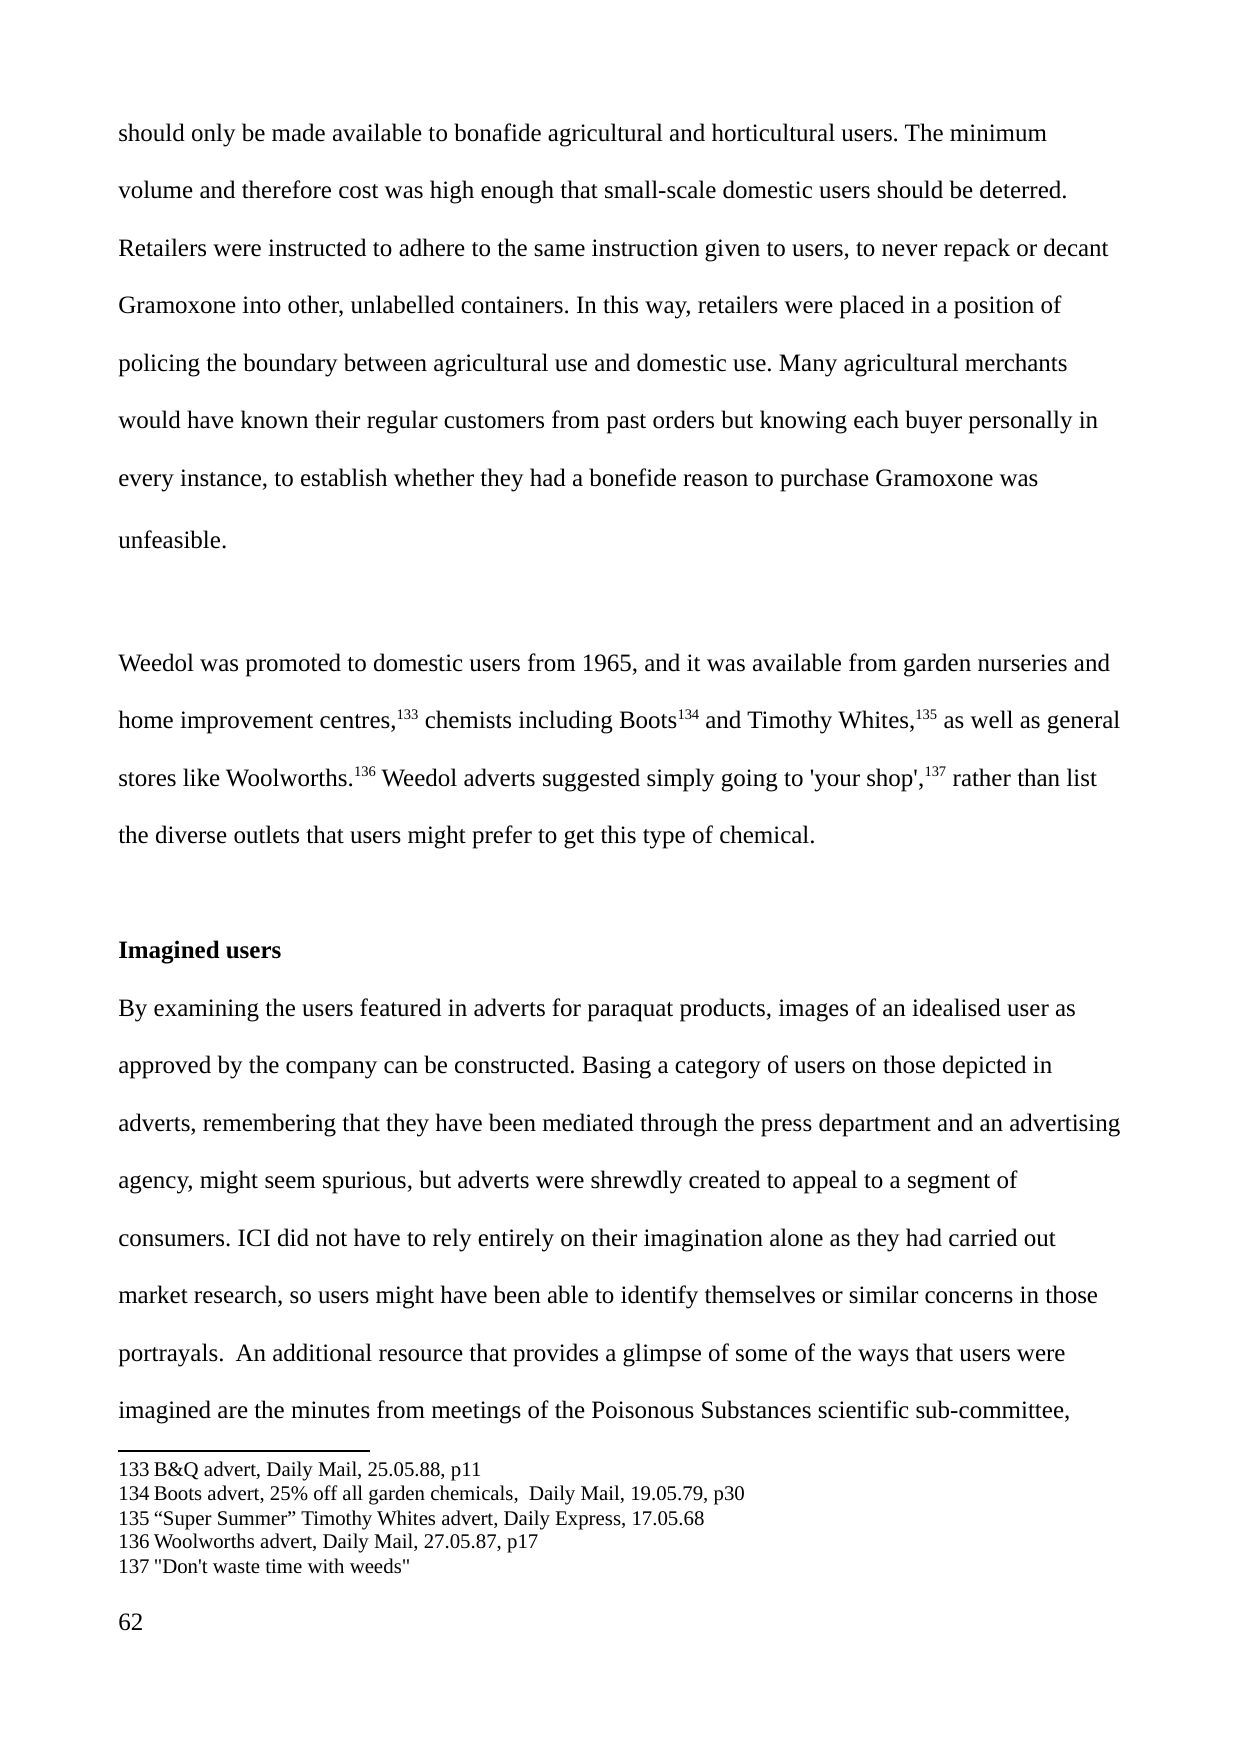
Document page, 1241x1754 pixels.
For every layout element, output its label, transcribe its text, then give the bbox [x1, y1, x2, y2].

text Woolworths advert, Daily Mail, 27.05.87, p17 [118, 1529, 1122, 1553]
text “Super Summer” Timothy Whites advert, Daily Express, 17.05.68 [118, 1505, 1122, 1529]
text should only be made available to bonafide agricultural and horticultural users. The minimum volume and therefore cost was high enough that small-scale domestic users should be deterred. Retailers were instructed to adhere to the same instruction given to users, to never repack or decant Gramoxone into other, unlabelled containers. In this way, retailers were placed in a position of policing the boundary between agricultural use and domestic use. Many agricultural merchants would have known their regular customers from past orders but knowing each buyer personally in every instance, to establish whether they had a bonefide reason to purchase Gramoxone was unfeasible. [118, 118, 1122, 554]
text Weedol was promoted to domestic users from 1965, and it was available from garden nurseries and home improvement centres, chemists including Boots and Timothy Whites, as well as general stores like Woolworths. Weedol adverts suggested simply going to 'your shop', rather than list the diverse outlets that users might prefer to get this type of chemical. [118, 648, 1122, 849]
text B&Q advert, Daily Mail, 25.05.88, p11 [118, 1457, 1122, 1481]
text Imagined users [118, 936, 1122, 964]
text Boots advert, 25% off all garden chemicals, Daily Mail, 19.05.79, p30 [118, 1481, 1122, 1505]
text By examining the users featured in adverts for paraquat products, images of an idealised user as approved by the company can be constructed. Basing a category of users on those depicted in adverts, remembering that they have been mediated through the press department and an advertising agency, might seem spurious, but adverts were shrewdly created to appeal to a segment of consumers. ICI did not have to rely entirely on their imagination alone as they had carried out market research, so users might have been able to identify themselves or similar concerns in those portrayals. An additional resource that provides a glimpse of some of the ways that users were imagined are the minutes from meetings of the Poisonous Substances scientific sub-committee, [118, 993, 1122, 1424]
text "Don't waste time with weeds" [118, 1553, 1122, 1578]
